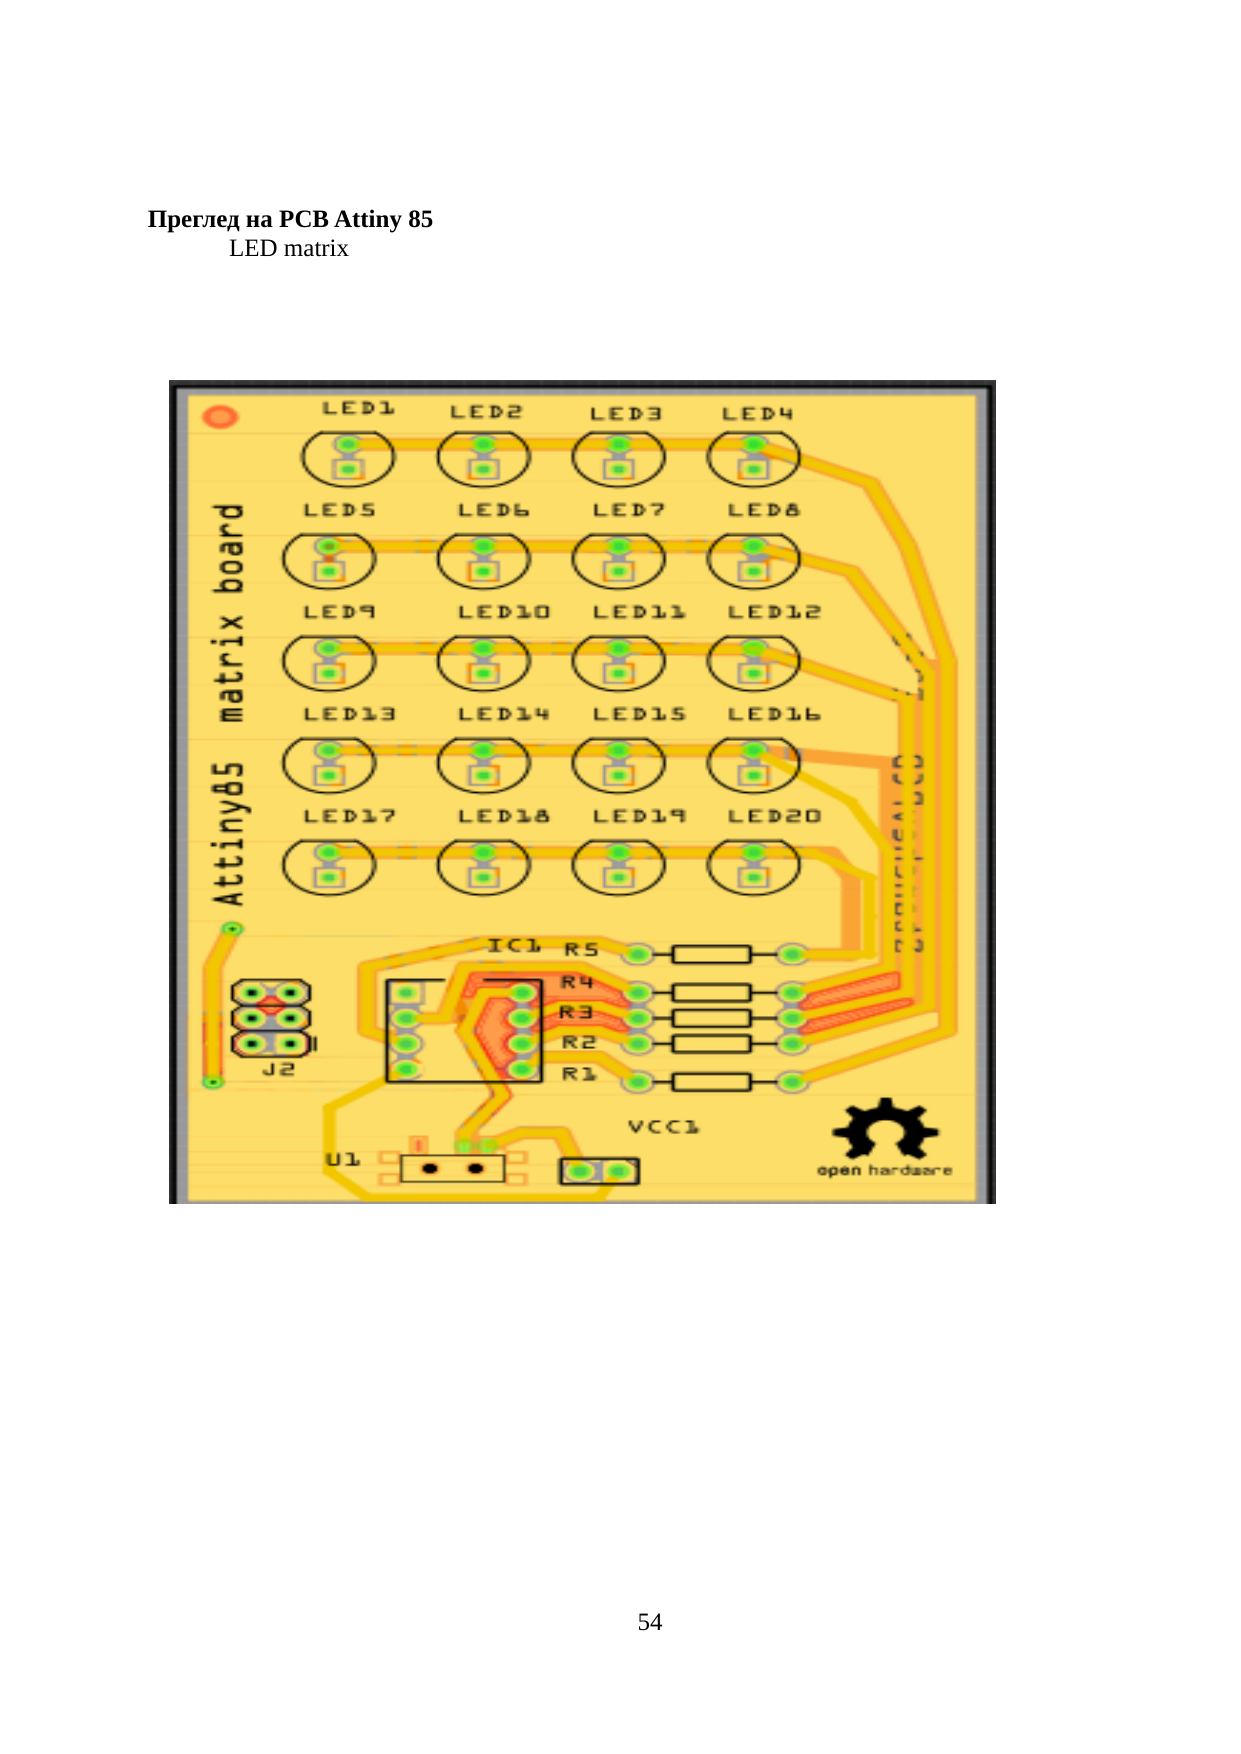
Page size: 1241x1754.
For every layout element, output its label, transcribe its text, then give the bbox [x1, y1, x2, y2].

text Преглед на PCB Attiny 85 [148, 204, 1152, 233]
picture [169, 380, 996, 1204]
text LED matrix [223, 233, 1152, 262]
